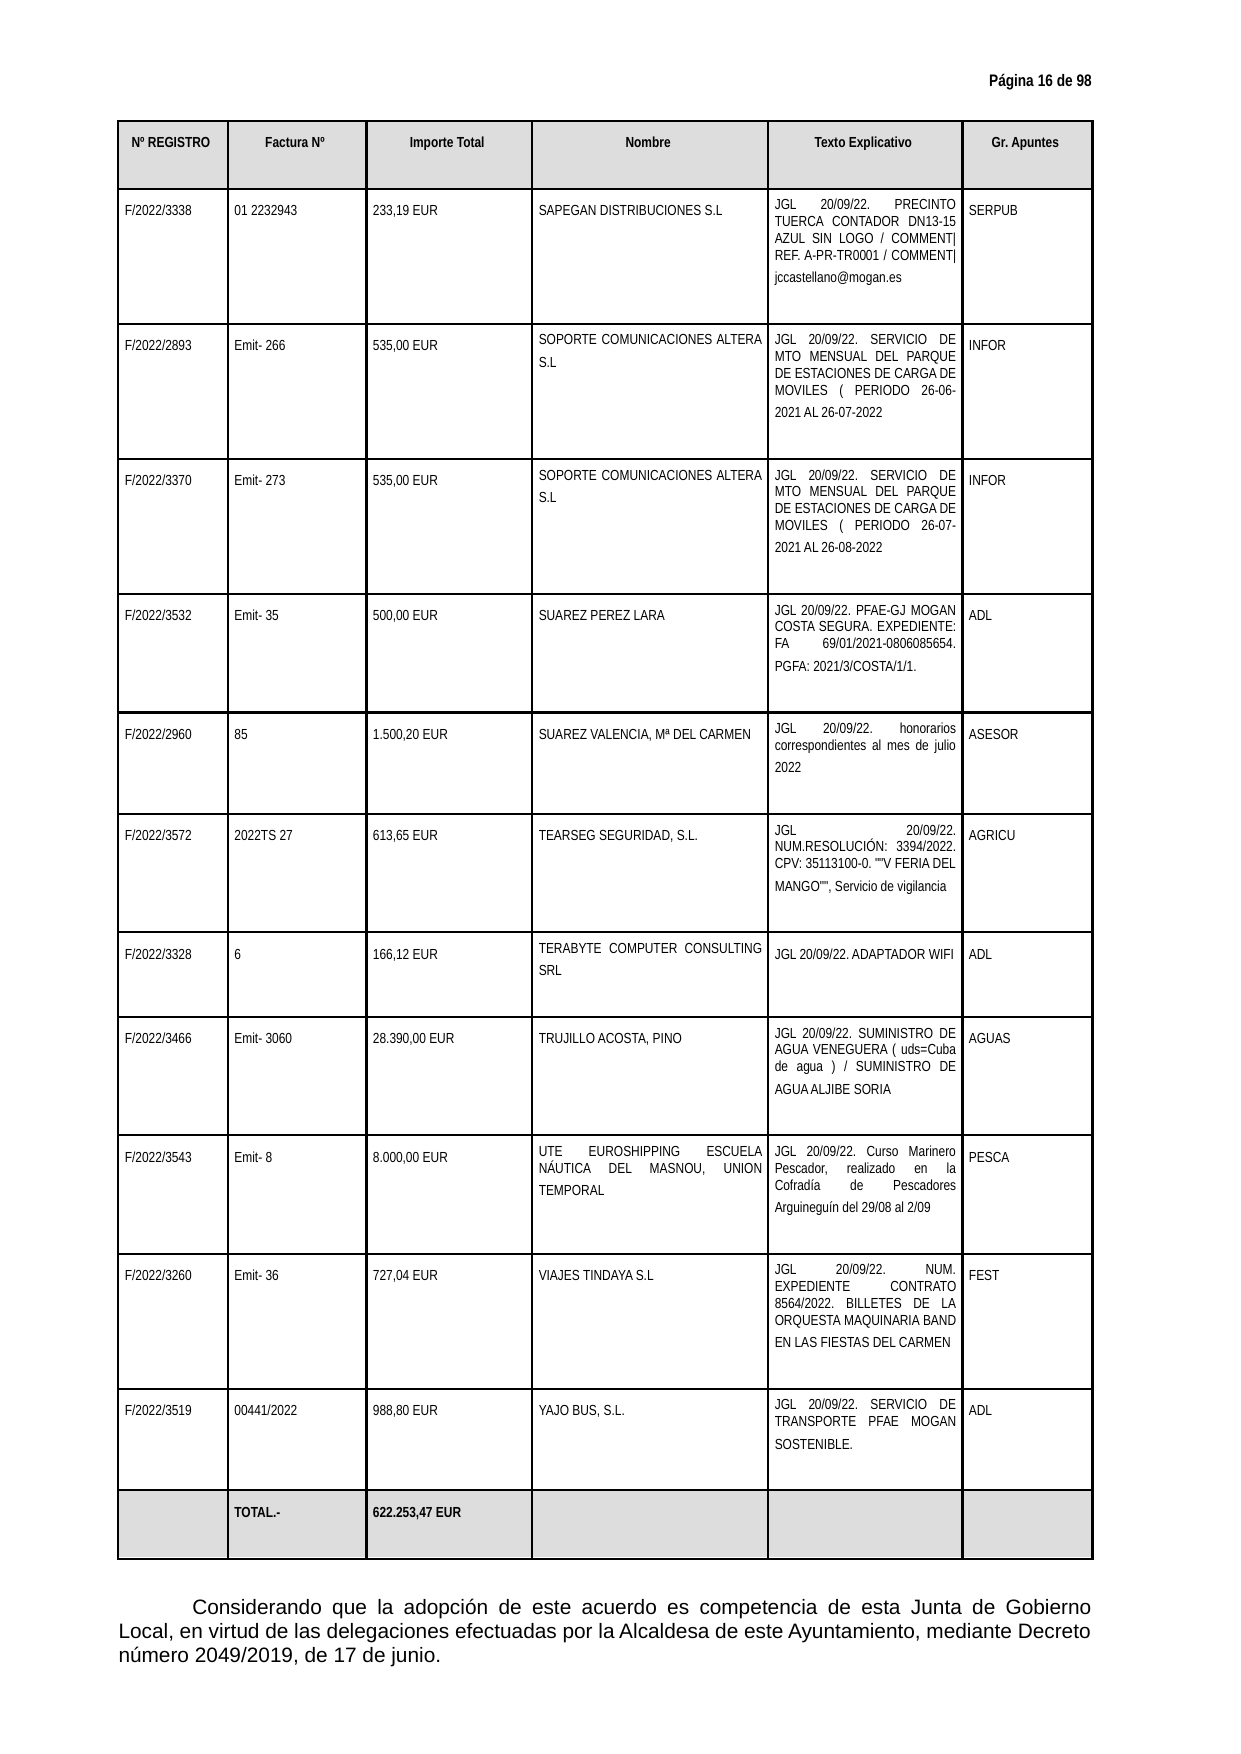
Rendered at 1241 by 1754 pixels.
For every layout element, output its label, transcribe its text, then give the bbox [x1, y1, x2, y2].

table_cell Emit- 35 [229, 595, 365, 711]
table_cell 988,80 EUR [368, 1390, 531, 1489]
table_cell F/2022/3370 [119, 460, 227, 593]
table_cell SOPORTE COMUNICACIONES ALTERA S.L [533, 460, 767, 593]
table_cell PESCA [964, 1136, 1091, 1253]
table_cell 727,04 EUR [368, 1255, 531, 1388]
table_cell JGL 20/09/22. SERVICIO DE MTO MENSUAL DEL PARQUE DE ESTACIONES DE CARGA DE MOVILES ( PERIODO 26-06-2021 AL 26-07-2022 [769, 325, 961, 458]
table_cell 500,00 EUR [368, 595, 531, 711]
table_cell ADL [964, 595, 1091, 711]
table_cell TOTAL.- [229, 1491, 365, 1557]
table_cell SUAREZ PEREZ LARA [533, 595, 767, 711]
table_cell AGUAS [964, 1018, 1091, 1134]
table_cell JGL 20/09/22. PFAE-GJ MOGAN COSTA SEGURA. EXPEDIENTE: FA 69/01/2021-0806085654. PGFA: 2021/3/COSTA/1/1. [769, 595, 961, 711]
table_cell YAJO BUS, S.L. [533, 1390, 767, 1489]
table_header Factura Nº [229, 122, 365, 188]
table_cell 28.390,00 EUR [368, 1018, 531, 1134]
table_cell [119, 1491, 227, 1557]
table_cell INFOR [964, 460, 1091, 593]
table_header Nombre [533, 122, 767, 188]
table_cell AGRICU [964, 815, 1091, 931]
table_cell F/2022/3328 [119, 933, 227, 1016]
table_cell F/2022/3543 [119, 1136, 227, 1253]
table_cell [769, 1491, 961, 1557]
table_cell [533, 1491, 767, 1557]
table_cell 233,19 EUR [368, 190, 531, 323]
table_cell JGL 20/09/22. Curso Marinero Pescador, realizado en la Cofradía de Pescadores Arguineguín del 29/08 al 2/09 [769, 1136, 961, 1253]
table_cell F/2022/3260 [119, 1255, 227, 1388]
table_cell F/2022/3572 [119, 815, 227, 931]
table_cell ASESOR [964, 714, 1091, 813]
table_cell F/2022/2960 [119, 714, 227, 813]
table_cell TERABYTE COMPUTER CONSULTING SRL [533, 933, 767, 1016]
table_cell 613,65 EUR [368, 815, 531, 931]
table_cell F/2022/3532 [119, 595, 227, 711]
table_cell 535,00 EUR [368, 325, 531, 458]
table_cell ADL [964, 933, 1091, 1016]
table_cell F/2022/3466 [119, 1018, 227, 1134]
table_cell 00441/2022 [229, 1390, 365, 1489]
table_header Texto Explicativo [769, 122, 961, 188]
table_cell Emit- 3060 [229, 1018, 365, 1134]
table_cell Emit- 266 [229, 325, 365, 458]
table_cell 535,00 EUR [368, 460, 531, 593]
table_cell F/2022/3519 [119, 1390, 227, 1489]
table_cell 1.500,20 EUR [368, 714, 531, 813]
table_cell Emit- 36 [229, 1255, 365, 1388]
table_cell [964, 1491, 1091, 1557]
table_cell 622.253,47 EUR [368, 1491, 531, 1557]
table_header Gr. Apuntes [964, 122, 1091, 188]
table_cell JGL 20/09/22. SERVICIO DE TRANSPORTE PFAE MOGAN SOSTENIBLE. [769, 1390, 961, 1489]
table_header Nº REGISTRO [119, 122, 227, 188]
table_cell JGL 20/09/22. ADAPTADOR WIFI [769, 933, 961, 1016]
table_cell F/2022/3338 [119, 190, 227, 323]
table_cell JGL 20/09/22. PRECINTO TUERCA CONTADOR DN13-15 AZUL SIN LOGO / COMMENT|REF. A-PR-TR0001 / COMMENT|jccastellano@mogan.es [769, 190, 961, 323]
table_cell JGL 20/09/22. NUM.RESOLUCIÓN: 3394/2022. CPV: 35113100-0. ""V FERIA DEL MANGO"", Servicio de vigilancia [769, 815, 961, 931]
table_cell Emit- 273 [229, 460, 365, 593]
table_cell UTE EUROSHIPPING ESCUELA NÁUTICA DEL MASNOU, UNION TEMPORAL [533, 1136, 767, 1253]
table_cell 166,12 EUR [368, 933, 531, 1016]
table_cell TRUJILLO ACOSTA, PINO [533, 1018, 767, 1134]
table_cell 6 [229, 933, 365, 1016]
table_cell F/2022/2893 [119, 325, 227, 458]
table_cell SUAREZ VALENCIA, Mª DEL CARMEN [533, 714, 767, 813]
table_cell ADL [964, 1390, 1091, 1489]
table_cell JGL 20/09/22. SERVICIO DE MTO MENSUAL DEL PARQUE DE ESTACIONES DE CARGA DE MOVILES ( PERIODO 26-07-2021 AL 26-08-2022 [769, 460, 961, 593]
table_cell 8.000,00 EUR [368, 1136, 531, 1253]
table_cell Emit- 8 [229, 1136, 365, 1253]
table_cell FEST [964, 1255, 1091, 1388]
text Considerando que la adopción de este acuerdo es competencia de esta Junta de Gobierno Local, en virtud de las delegaciones efectuadas por la Alcaldesa de este Ayuntamiento, mediante Decreto número 2049/2019, de 17 de junio. [118, 1595, 1092, 1667]
table_cell TEARSEG SEGURIDAD, S.L. [533, 815, 767, 931]
table_cell 01 2232943 [229, 190, 365, 323]
table_cell JGL 20/09/22. NUM. EXPEDIENTE CONTRATO 8564/2022. BILLETES DE LA ORQUESTA MAQUINARIA BAND EN LAS FIESTAS DEL CARMEN [769, 1255, 961, 1388]
table_cell 2022TS 27 [229, 815, 365, 931]
table_cell SOPORTE COMUNICACIONES ALTERA S.L [533, 325, 767, 458]
table_cell SAPEGAN DISTRIBUCIONES S.L [533, 190, 767, 323]
table_cell JGL 20/09/22. honorarios correspondientes al mes de julio 2022 [769, 714, 961, 813]
table_cell 85 [229, 714, 365, 813]
table_header Importe Total [368, 122, 531, 188]
table_cell SERPUB [964, 190, 1091, 323]
table_cell VIAJES TINDAYA S.L [533, 1255, 767, 1388]
table_cell JGL 20/09/22. SUMINISTRO DE AGUA VENEGUERA ( uds=Cuba de agua ) / SUMINISTRO DE AGUA ALJIBE SORIA [769, 1018, 961, 1134]
table_cell INFOR [964, 325, 1091, 458]
